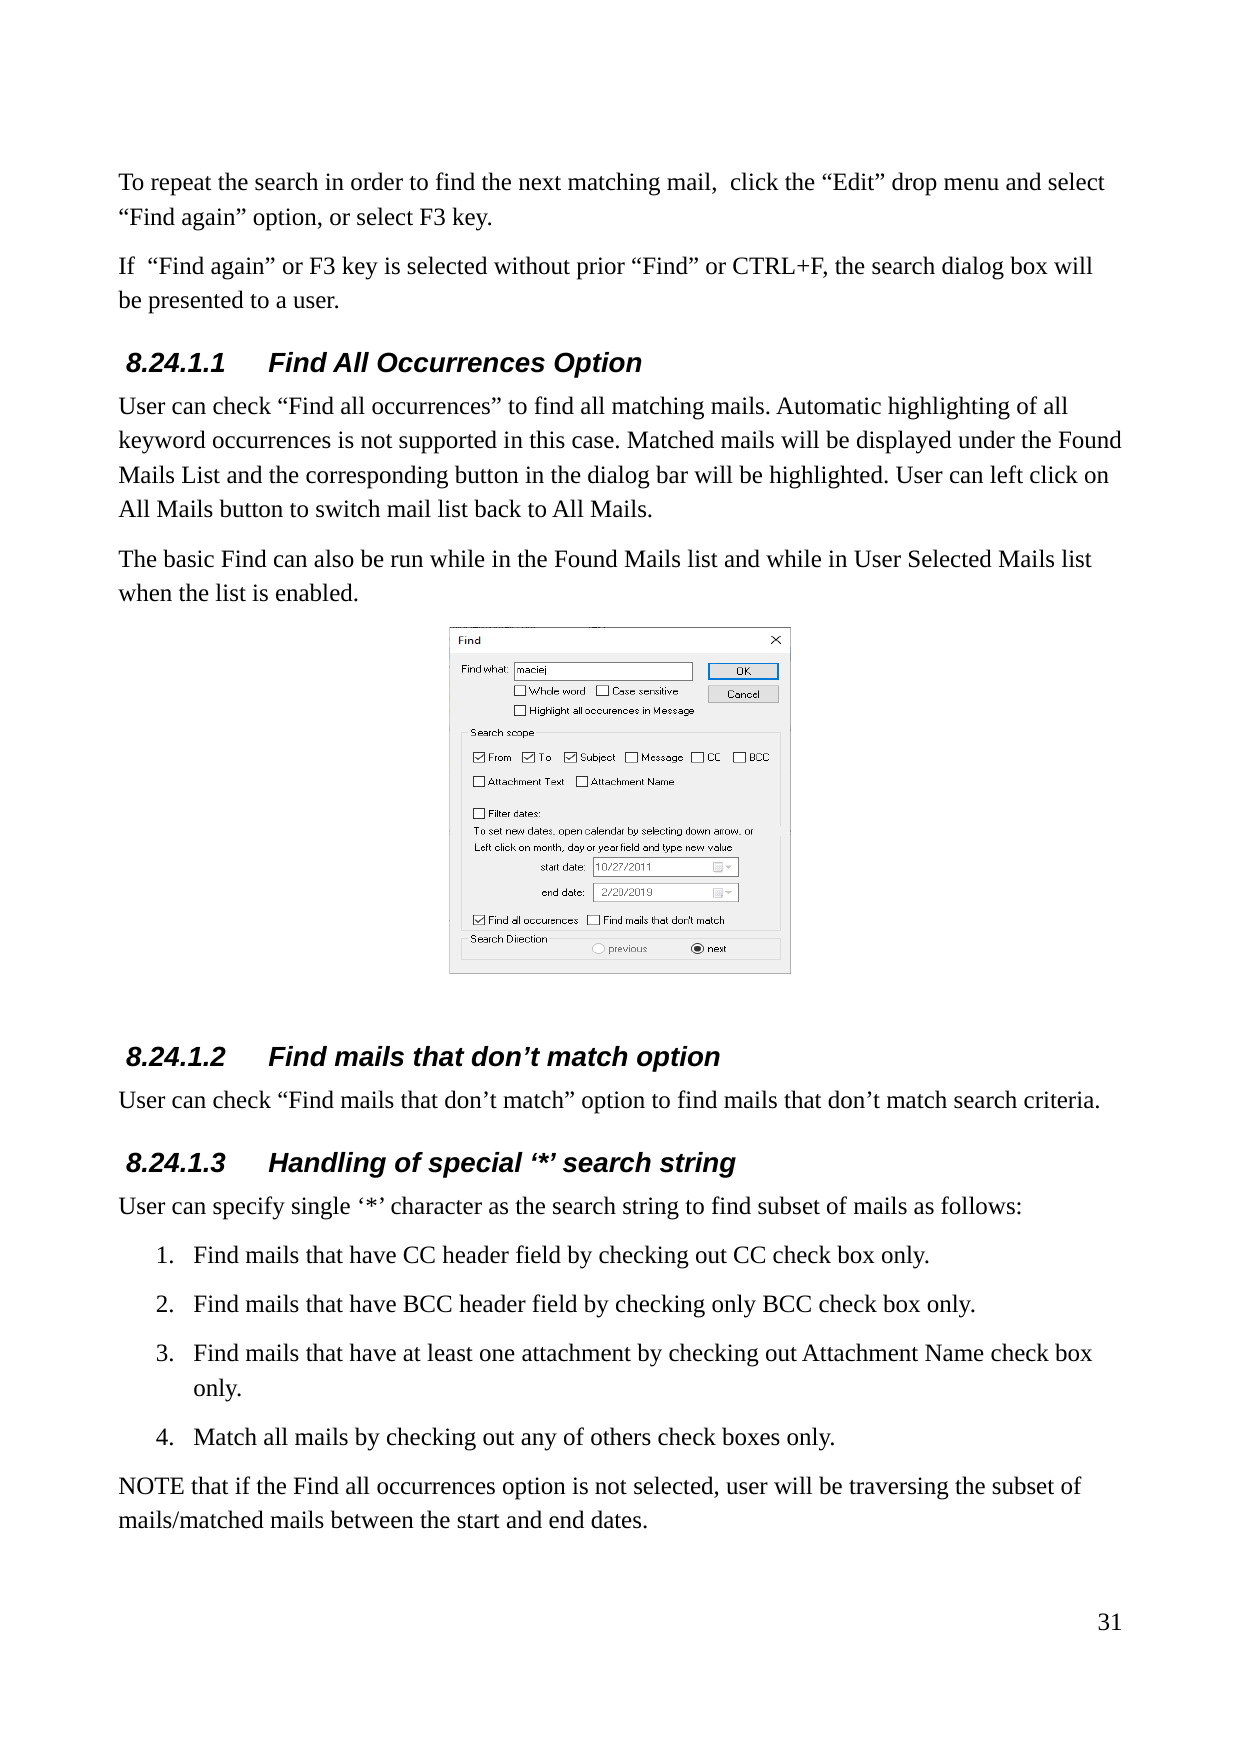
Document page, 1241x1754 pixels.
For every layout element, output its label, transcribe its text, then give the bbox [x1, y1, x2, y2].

text The basic Find can also be run while in the Found Mails list and while in User Selected Mails list when the list is enabled. [118, 544, 1122, 607]
list Find mails that have at least one attachment by checking out Attachment Name check box only. [156, 1338, 1122, 1401]
text User can check “Find mails that don’t match” option to find mails that don’t match search criteria. [118, 1085, 1122, 1114]
list Find mails that have BCC header field by checking only BCC check box only. [156, 1289, 1122, 1318]
subtitle Handling of special ‘*’ search string [118, 1147, 1122, 1178]
text User can check “Find all occurrences” to find all matching mails. Automatic highlighting of all keyword occurrences is not supported in this case. Matched mails will be displayed under the Found Mails List and the corresponding button in the dialog bar will be highlighted. User can left click on All Mails button to switch mail list back to All Mails. [118, 391, 1122, 523]
text To repeat the search in order to find the next matching mail, click the “Edit” drop menu and select “Find again” option, or select F3 key. [118, 167, 1122, 230]
picture [449, 627, 791, 974]
subtitle Find mails that don’t match option [118, 1041, 1122, 1073]
text User can specify single ‘*’ character as the search string to find subset of mails as follows: [118, 1191, 1122, 1220]
subtitle Find All Occurrences Option [118, 347, 1122, 379]
text If “Find again” or F3 key is selected without prior “Find” or CTRL+F, the search dialog box will be presented to a user. [118, 251, 1122, 314]
text NOTE that if the Find all occurrences option is not selected, user will be traversing the subset of mails/matched mails between the start and end dates. [118, 1471, 1122, 1534]
list Find mails that have CC header field by checking out CC check box only. [156, 1240, 1122, 1269]
list Match all mails by checking out any of others check boxes only. [156, 1422, 1122, 1451]
